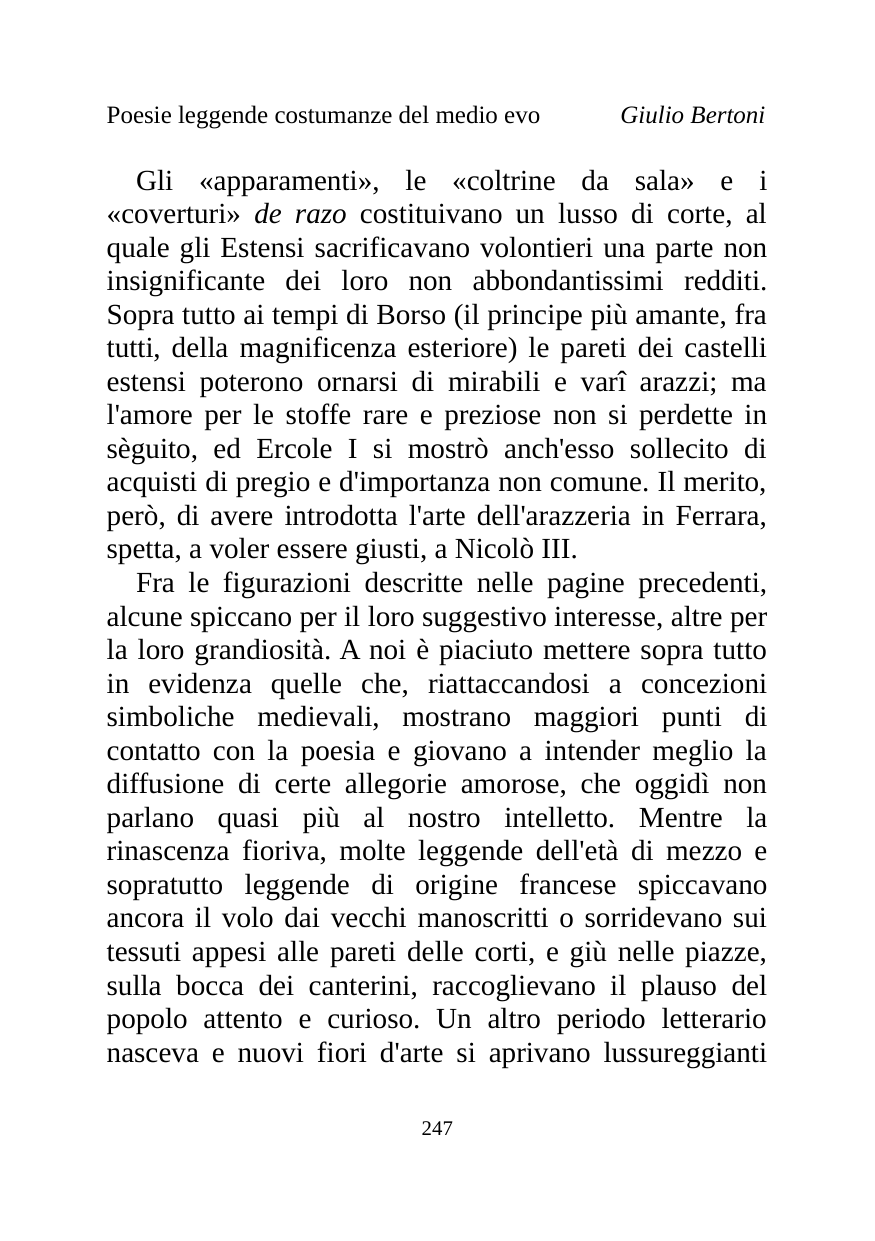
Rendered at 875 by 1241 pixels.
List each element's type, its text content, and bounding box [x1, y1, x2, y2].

text Gli «apparamenti», le «coltrine da sala» e i «coverturi» de razo costituivano un lusso di corte, al quale gli Estensi sacrificavano volontieri una parte non insignificante dei loro non abbondantissimi redditi. Sopra tutto ai tempi di Borso (il principe più amante, fra tutti, della magnificenza esteriore) le pareti dei castelli estensi poterono ornarsi di mirabili e varî arazzi; ma l'amore per le stoffe rare e preziose non si perdette in sèguito, ed Ercole I si mostrò anch'esso sollecito di acquisti di pregio e d'importanza non comune. Il merito, però, di avere introdotta l'arte dell'arazzeria in Ferrara, spetta, a voler essere giusti, a Nicolò III. [106, 163, 768, 565]
text Fra le figurazioni descritte nelle pagine precedenti, alcune spiccano per il loro suggestivo interesse, altre per la loro grandiosità. A noi è piaciuto mettere sopra tutto in evidenza quelle che, riattaccandosi a concezioni simboliche medievali, mostrano maggiori punti di contatto con la poesia e giovano a intender meglio la diffusione di certe allegorie amorose, che oggidì non parlano quasi più al nostro intelletto. Mentre la rinascenza fioriva, molte leggende dell'età di mezzo e sopratutto leggende di origine francese spiccavano ancora il volo dai vecchi manoscritti o sorridevano sui tessuti appesi alle pareti delle corti, e giù nelle piazze, sulla bocca dei canterini, raccoglievano il plauso del popolo attento e curioso. Un altro periodo letterario nasceva e nuovi fiori d'arte si aprivano lussureggianti [106, 565, 768, 1068]
